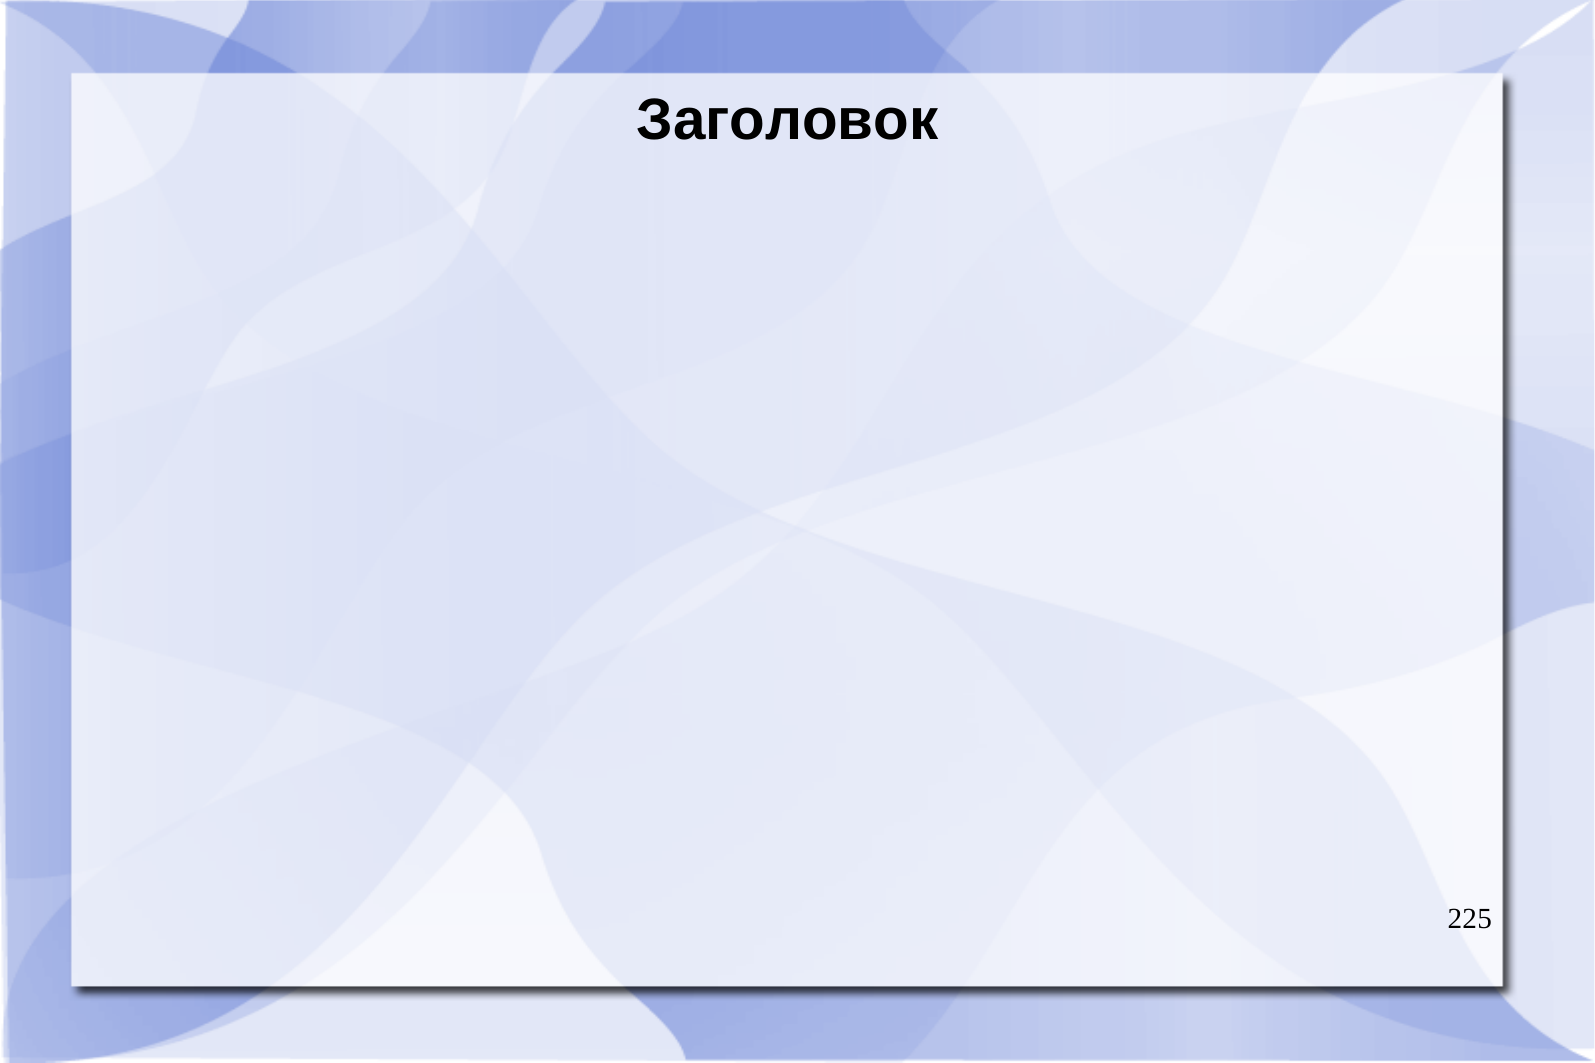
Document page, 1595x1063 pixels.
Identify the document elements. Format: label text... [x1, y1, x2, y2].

picture [0, 0, 1595, 1063]
title Заголовок [75, 75, 1501, 164]
